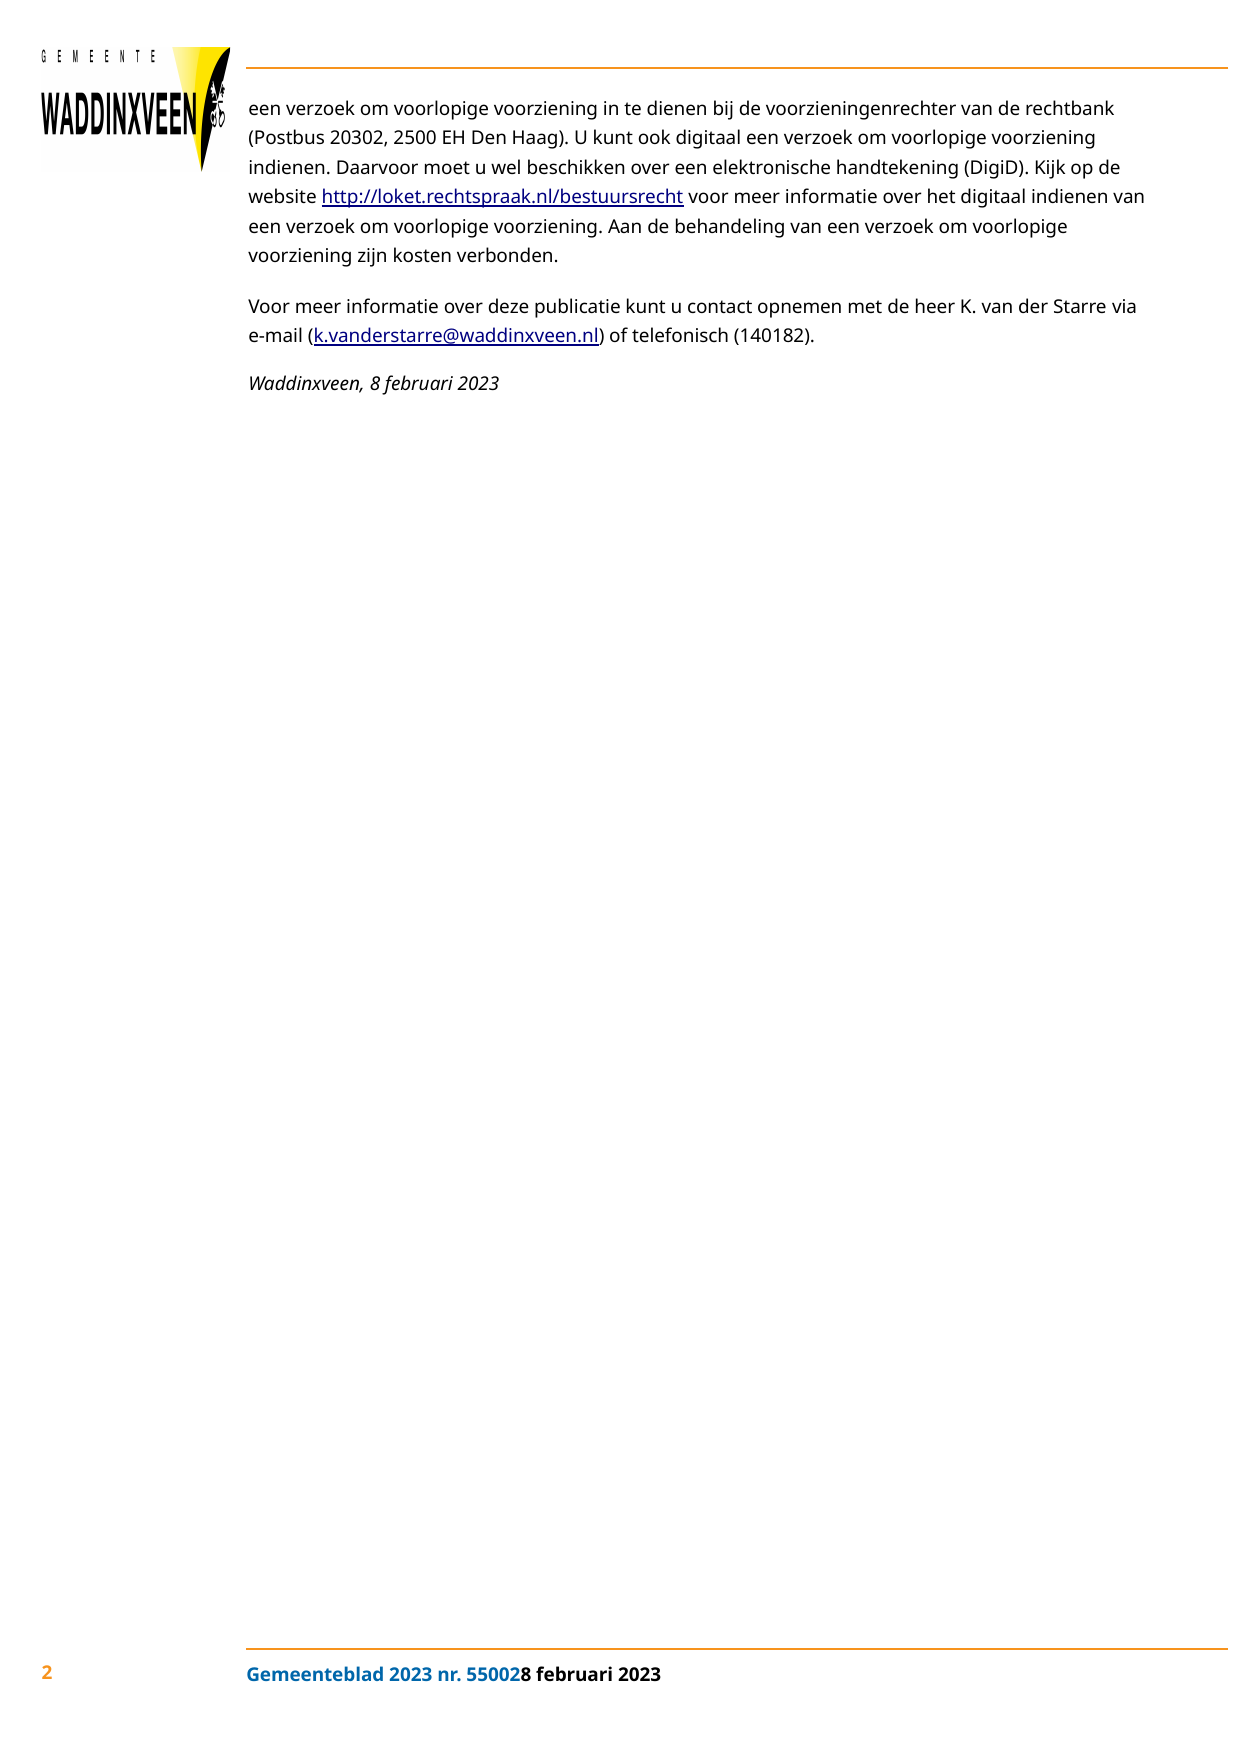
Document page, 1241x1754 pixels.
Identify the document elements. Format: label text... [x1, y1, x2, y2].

picture [41, 47, 231, 172]
text een verzoek om voorlopige voorziening in te dienen bij de voorzieningenrechter van de rechtbank (Postbus 20302, 2500 EH Den Haag). U kunt ook digitaal een verzoek om voorlopige voorziening indienen. Daarvoor moet u wel beschikken over een elektronische handtekening (DigiD). Kijk op de website http://loket.rechtspraak.nl/bestuursrecht voor meer informatie over het digitaal indienen van een verzoek om voorlopige voorziening. Aan de behandeling van een verzoek om voorlopige voorziening zijn kosten verbonden. [248, 95, 1152, 268]
text Voor meer informatie over deze publicatie kunt u contact opnemen met de heer K. van der Starre via e-mail (k.vanderstarre@waddinxveen.nl) of telefonisch (140182). [248, 293, 1152, 348]
text Waddinxveen, 8 februari 2023 [248, 371, 1152, 396]
